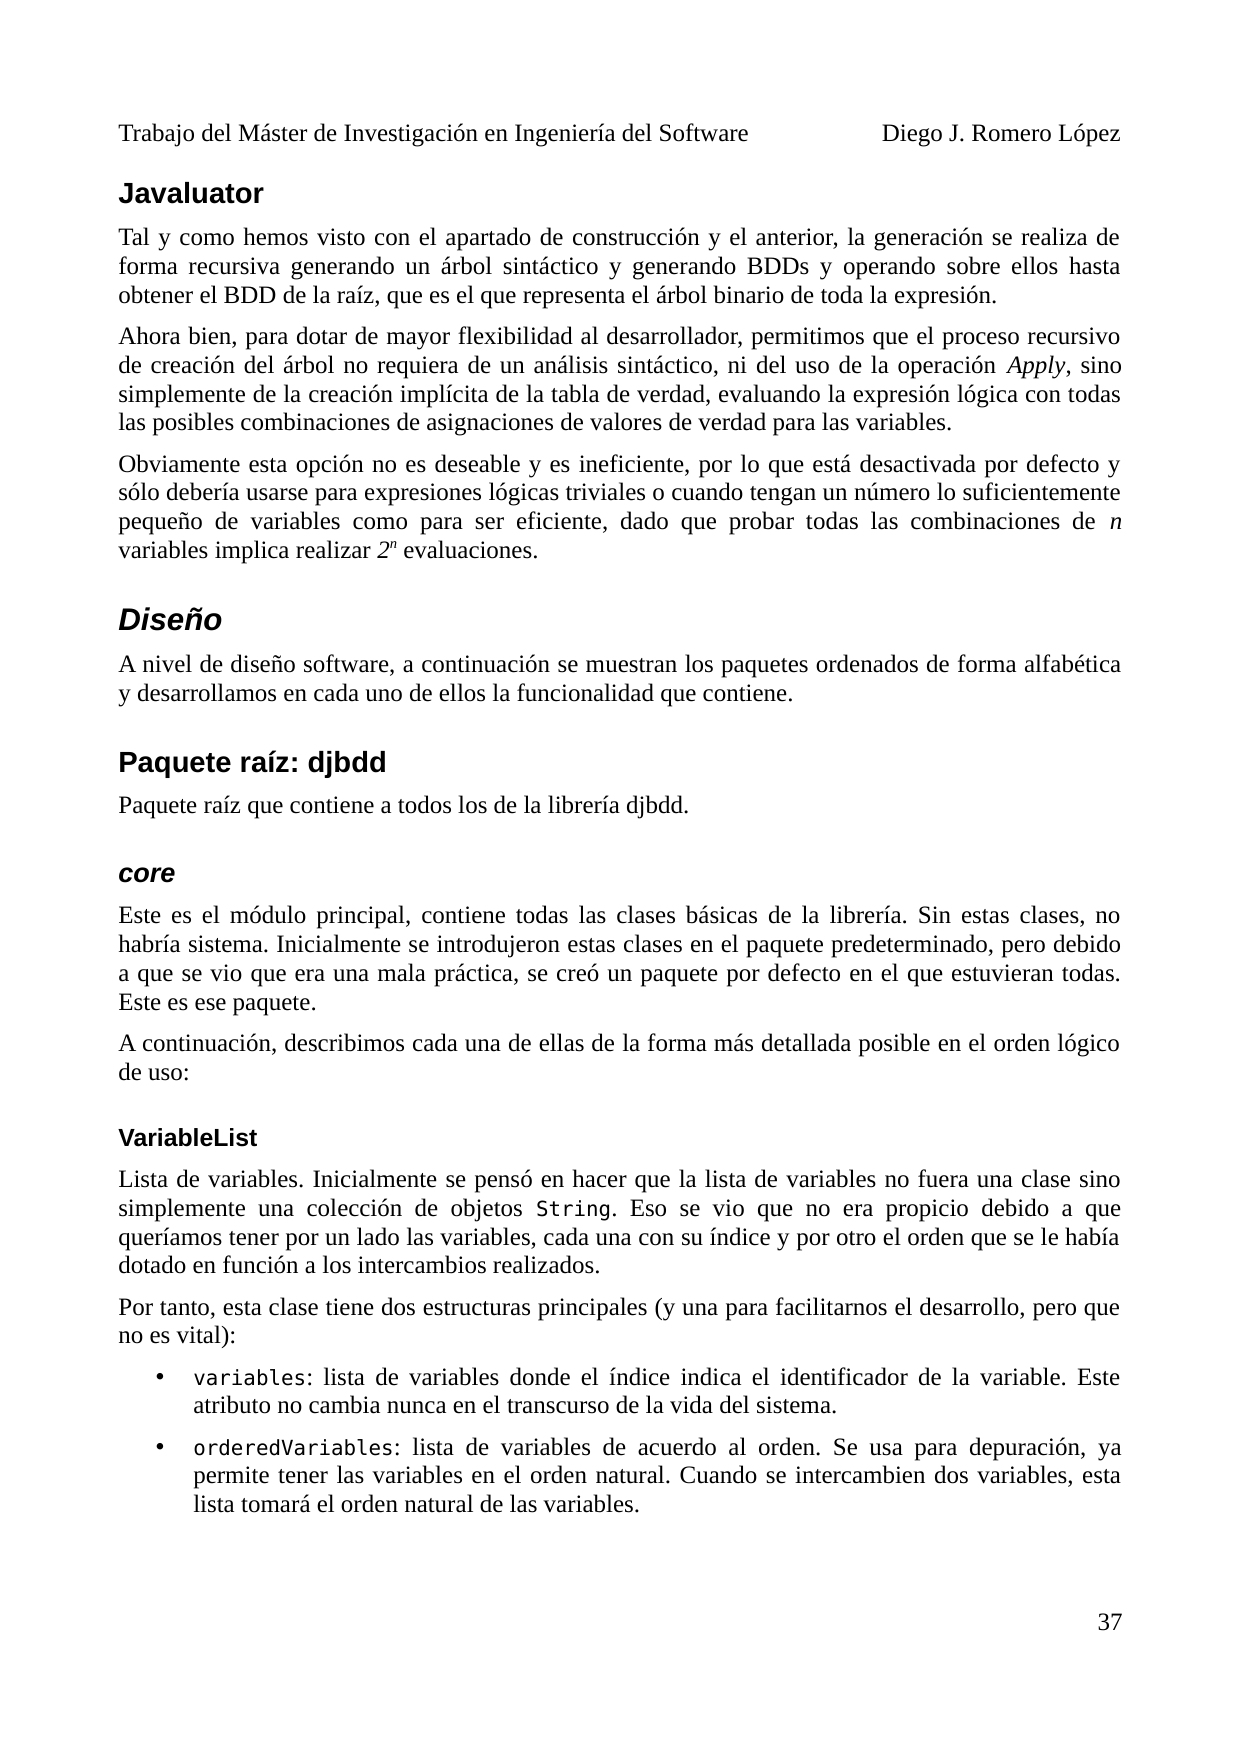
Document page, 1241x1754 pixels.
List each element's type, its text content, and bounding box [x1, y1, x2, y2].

text A nivel de diseño software, a continuación se muestran los paquetes ordenados de forma alfabética y desarrollamos en cada uno de ellos la funcionalidad que contiene. [118, 649, 1122, 707]
text Este es el módulo principal, contiene todas las clases básicas de la librería. Sin estas clases, no habría sistema. Inicialmente se introdujeron estas clases en el paquete predeterminado, pero debido a que se vio que era una mala práctica, se creó un paquete por defecto en el que estuvieran todas. Este es ese paquete. [118, 901, 1122, 1016]
text Ahora bien, para dotar de mayor flexibilidad al desarrollador, permitimos que el proceso recursivo de creación del árbol no requiera de un análisis sintáctico, ni del uso de la operación Apply, sino simplemente de la creación implícita de la tabla de verdad, evaluando la expresión lógica con todas las posibles combinaciones de asignaciones de valores de verdad para las variables. [118, 321, 1122, 436]
text Lista de variables. Inicialmente se pensó en hacer que la lista de variables no fuera una clase sino simplemente una colección de objetos String. Eso se vio que no era propicio debido a que queríamos tener por un lado las variables, cada una con su índice y por otro el orden que se le había dotado en función a los intercambios realizados. [118, 1164, 1122, 1279]
list orderedVariables: lista de variables de acuerdo al orden. Se usa para depuración, ya permite tener las variables en el orden natural. Cuando se intercambien dos variables, esta lista tomará el orden natural de las variables. [156, 1432, 1122, 1518]
text Obviamente esta opción no es deseable y es ineficiente, por lo que está desactivada por defecto y sólo debería usarse para expresiones lógicas triviales o cuando tengan un número lo suficientemente pequeño de variables como para ser eficiente, dado que probar todas las combinaciones de n variables implica realizar 2n evaluaciones. [118, 449, 1122, 564]
text Paquete raíz que contiene a todos los de la librería djbdd. [118, 791, 1122, 819]
text A continuación, describimos cada una de ellas de la forma más detallada posible en el orden lógico de uso: [118, 1028, 1122, 1086]
subtitle VariableList [118, 1123, 1122, 1152]
text Tal y como hemos visto con el apartado de construcción y el anterior, la generación se realiza de forma recursiva generando un árbol sintáctico y generando BDDs y operando sobre ellos hasta obtener el BDD de la raíz, que es el que representa el árbol binario de toda la expresión. [118, 222, 1122, 309]
list variables: lista de variables donde el índice indica el identificador de la variable. Este atributo no cambia nunca en el transcurso de la vida del sistema. [156, 1362, 1122, 1419]
subtitle Diseño [118, 601, 1122, 637]
subtitle Javaluator [118, 176, 1122, 210]
subtitle Paquete raíz: djbdd [118, 744, 1122, 778]
text Por tanto, esta clase tiene dos estructuras principales (y una para facilitarnos el desarrollo, pero que no es vital): [118, 1292, 1122, 1349]
subtitle core [118, 857, 1122, 888]
